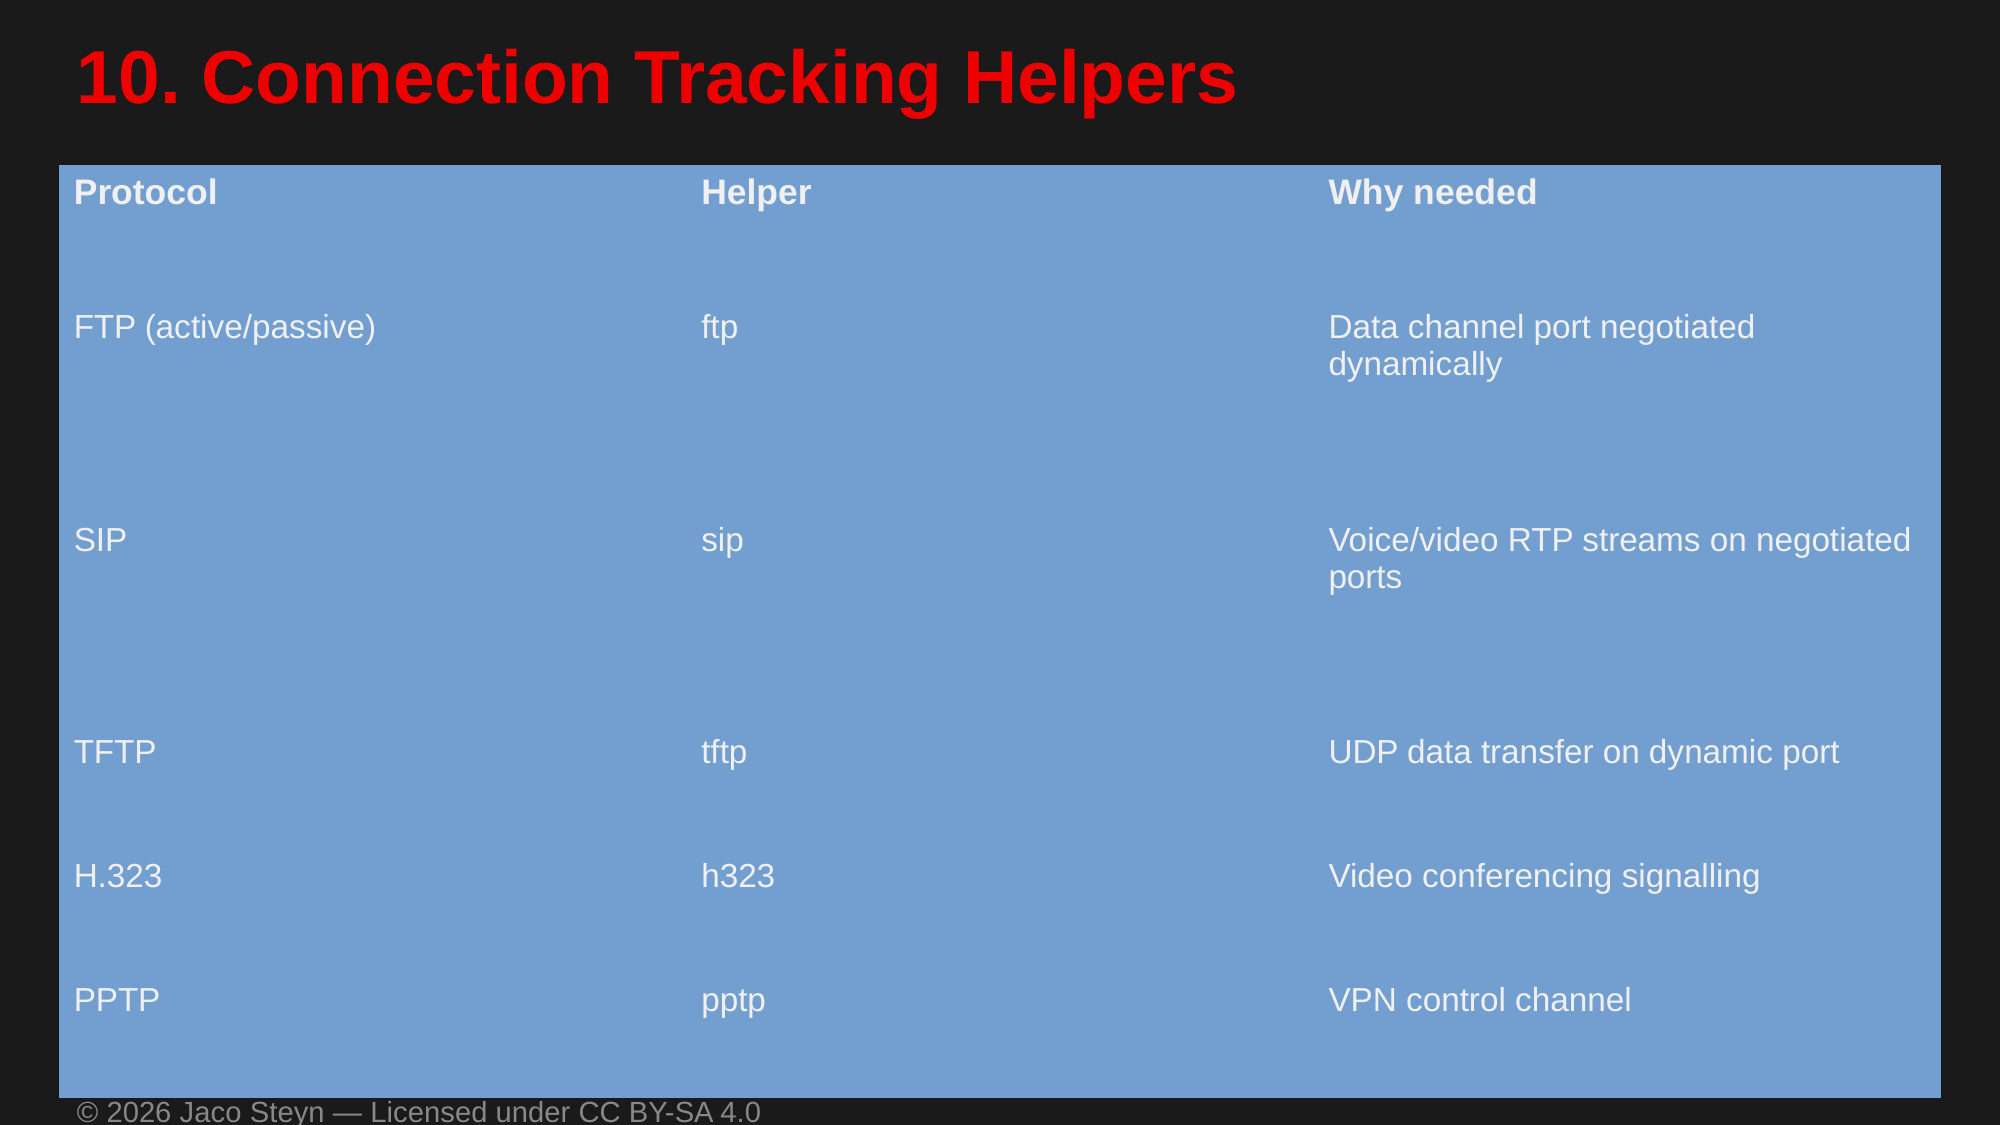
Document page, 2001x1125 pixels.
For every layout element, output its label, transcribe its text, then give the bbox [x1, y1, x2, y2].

table_header Helper [686, 165, 1314, 301]
table_cell sip [686, 514, 1314, 726]
table_cell tftp [686, 726, 1314, 850]
text_box © 2026 Jaco Steyn — Licensed under CC BY-SA 4.0 [59, 1083, 1942, 1120]
table_cell Voice/video RTP streams on negotiated ports [1314, 514, 1941, 726]
table_cell SIP [59, 514, 686, 726]
table_cell pptp [686, 974, 1314, 1083]
table_header Protocol [59, 165, 686, 301]
table_cell VPN control channel [1314, 974, 1941, 1083]
table_cell Video conferencing signalling [1314, 850, 1941, 974]
table_cell H.323 [59, 850, 686, 974]
table_cell ftp [686, 301, 1314, 514]
table_cell PPTP [59, 974, 686, 1083]
table_cell Data channel port negotiated dynamically [1314, 301, 1941, 514]
table_cell h323 [686, 850, 1314, 974]
table_header Why needed [1314, 165, 1941, 301]
table_cell FTP (active/passive) [59, 301, 686, 514]
table_cell UDP data transfer on dynamic port [1314, 726, 1941, 850]
table_cell TFTP [59, 726, 686, 850]
text_box 10. Connection Tracking Helpers [59, 23, 1942, 142]
